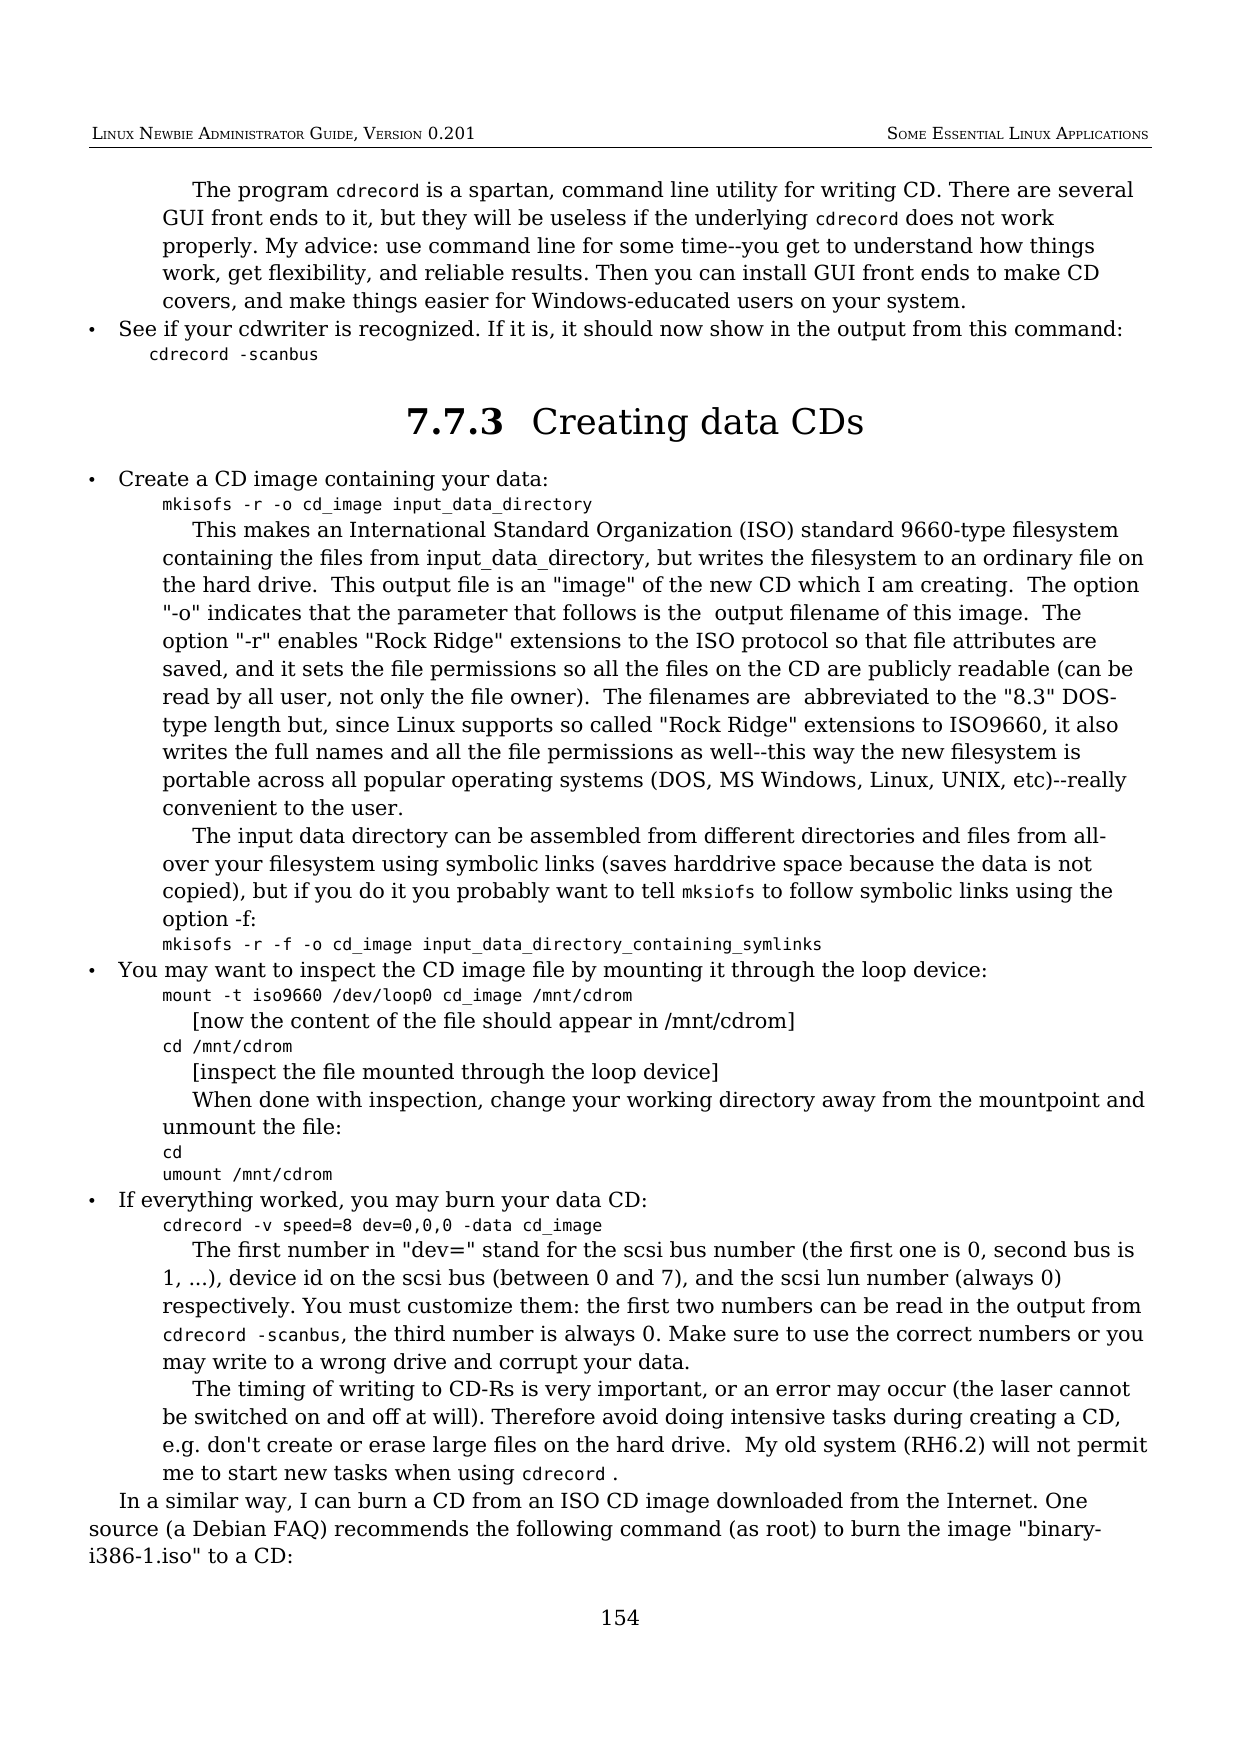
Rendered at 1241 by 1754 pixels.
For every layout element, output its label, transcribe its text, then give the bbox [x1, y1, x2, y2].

text mkisofs -r -o cd_image input_data_directory [162, 495, 1152, 514]
list Create a CD image containing your data: [88, 467, 1152, 491]
text cd /mnt/cdrom [162, 1037, 1152, 1056]
text mount -t iso9660 /dev/loop0 cd_image /mnt/cdrom [162, 986, 1152, 1006]
text [inspect the file mounted through the loop device] [162, 1060, 1152, 1084]
text When done with inspection, change your working directory away from the mountpoint and unmount the file: [162, 1088, 1152, 1140]
text In a similar way, I can burn a CD from an ISO CD image downloaded from the Internet. One source (a Debian FAQ) recommends the following command (as root) to burn the image "binary-i386-1.iso" to a CD: [88, 1489, 1152, 1569]
list You may want to inspect the CD image file by mounting it through the loop device: [88, 958, 1152, 982]
text umount /mnt/cdrom [162, 1165, 1152, 1184]
list See if your cdwriter is recognized. If it is, it should now show in the output from this command: [88, 317, 1152, 341]
text cdrecord -scanbus [148, 345, 1152, 364]
text The program cdrecord is a spartan, command line utility for writing CD. There are several GUI front ends to it, but they will be useless if the underlying cdrecord does not work properly. My advice: use command line for some time--you get to understand how things work, get flexibility, and reliable results. Then you can install GUI front ends to make CD covers, and make things easier for Windows-educated users on your system. [162, 178, 1152, 314]
text cdrecord -v speed=8 dev=0,0,0 -data cd_image [162, 1216, 1152, 1235]
text cd [162, 1143, 1152, 1163]
text The first number in "dev=" stand for the scsi bus number (the first one is 0, second bus is 1, ...), device id on the scsi bus (between 0 and 7), and the scsi lun number (always 0) respectively. You must customize them: the first two numbers can be read in the output from cdrecord -scanbus, the third number is always 0. Make sure to use the correct numbers or you may write to a wrong drive and corrupt your data. [162, 1238, 1152, 1374]
text This makes an International Standard Organization (ISO) standard 9660-type filesystem containing the files from input_data_directory, but writes the filesystem to an ordinary file on the hard drive. This output file is an "image" of the new CD which I am creating. The option "-o" indicates that the parameter that follows is the output filename of this image. The option "-r" enables "Rock Ridge" extensions to the ISO protocol so that file attributes are saved, and it sets the file permissions so all the files on the CD are publicly readable (can be read by all user, not only the file owner). The filenames are abbreviated to the "8.3" DOS-type length but, since Linux supports so called "Rock Ridge" extensions to ISO9660, it also writes the full names and all the file permissions as well--this way the new filesystem is portable across all popular operating systems (DOS, MS Windows, Linux, UNIX, etc)--really convenient to the user. [162, 518, 1152, 820]
list If everything worked, you may burn your data CD: [88, 1188, 1152, 1212]
subtitle Creating data CDs [88, 401, 1152, 443]
text The input data directory can be assembled from different directories and files from all-over your filesystem using symbolic links (saves harddrive space because the data is not copied), but if you do it you probably want to tell mksiofs to follow symbolic links using the option -f: [162, 824, 1152, 932]
text The timing of writing to CD-Rs is very important, or an error may occur (the laser cannot be switched on and off at will). Therefore avoid doing intensive tasks during creating a CD, e.g. don't create or erase large files on the hard drive. My old system (RH6.2) will not permit me to start new tasks when using cdrecord . [162, 1378, 1152, 1485]
text [now the content of the file should appear in /mnt/cdrom] [162, 1009, 1152, 1033]
text mkisofs -r -f -o cd_image input_data_directory_containing_symlinks [162, 935, 1152, 955]
